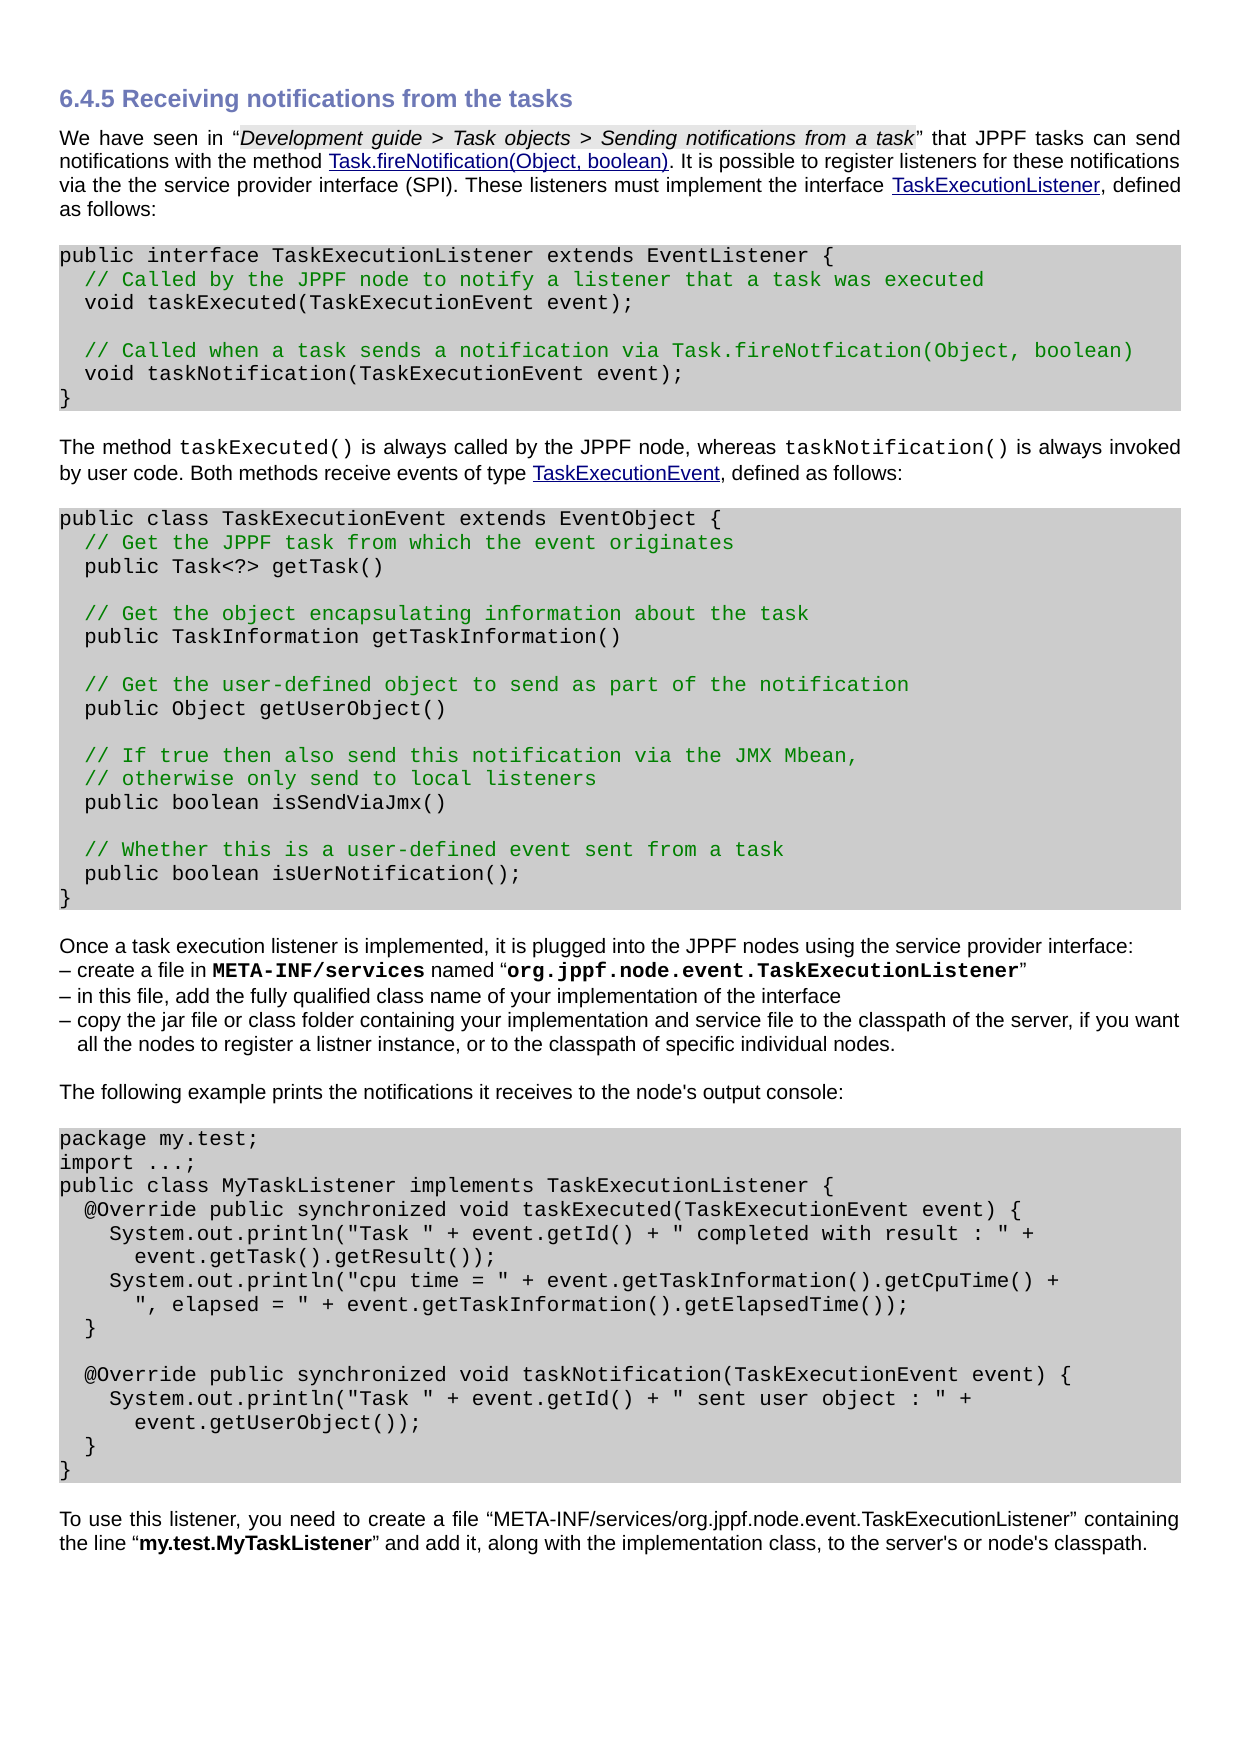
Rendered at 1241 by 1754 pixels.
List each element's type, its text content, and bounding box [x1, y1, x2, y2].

text public boolean isUerNotification(); [59, 863, 1181, 887]
text public class TaskExecutionEvent extends EventObject { [59, 508, 1181, 532]
list in this file, add the fully qualified class name of your implementation of the interface [59, 984, 1181, 1008]
list copy the jar file or class folder containing your implementation and service file to the classpath of the server, if you want all the nodes to register a listner instance, or to the classpath of specific individual nodes. [59, 1008, 1181, 1056]
text public class MyTaskListener implements TaskExecutionListener { [59, 1175, 1181, 1199]
text public TaskInformation getTaskInformation() [59, 627, 1181, 650]
text // If true then also send this notification via the JMX Mbean, [59, 745, 1181, 768]
text } [59, 387, 1181, 411]
text To use this listener, you need to create a file “META-INF/services/org.jppf.node.event.TaskExecutionListener” containing the line “my.test.MyTaskListener” and add it, along with the implementation class, to the server's or node's classpath. [59, 1507, 1181, 1554]
text package my.test; [59, 1128, 1181, 1152]
text // Whether this is a user-defined event sent from a task [59, 839, 1181, 863]
text The following example prints the notifications it receives to the node's output console: [59, 1080, 1181, 1104]
text event.getTask().getResult()); [59, 1246, 1181, 1270]
text } [59, 1459, 1181, 1483]
text System.out.println("Task " + event.getId() + " completed with result : " + [59, 1223, 1181, 1246]
text @Override public synchronized void taskNotification(TaskExecutionEvent event) { [59, 1364, 1181, 1388]
text public Object getUserObject() [59, 697, 1181, 721]
text public boolean isSendViaJmx() [59, 792, 1181, 816]
text // Get the object encapsulating information about the task [59, 603, 1181, 627]
text } [59, 887, 1181, 910]
text System.out.println("Task " + event.getId() + " sent user object : " + [59, 1388, 1181, 1412]
text We have seen in “Development guide > Task objects > Sending notifications from a task” that JPPF tasks can send notifications with the method Task.fireNotification(Object, boolean). It is possible to register listeners for these notifications via the the service provider interface (SPI). These listeners must implement the interface TaskExecutionListener, defined as follows: [59, 125, 1181, 221]
list create a file in META-INF/services named “org.jppf.node.event.TaskExecutionListener” [59, 958, 1181, 984]
text // Get the JPPF task from which the event originates [59, 532, 1181, 556]
text public interface TaskExecutionListener extends EventListener { [59, 245, 1181, 269]
text void taskExecuted(TaskExecutionEvent event); [59, 292, 1181, 316]
text import ...; [59, 1152, 1181, 1175]
text event.getUserObject()); [59, 1412, 1181, 1435]
text public Task<?> getTask() [59, 556, 1181, 579]
text The method taskExecuted() is always called by the JPPF node, whereas taskNotification() is always invoked by user code. Both methods receive events of type TaskExecutionEvent, defined as follows: [59, 434, 1181, 484]
text // Called by the JPPF node to notify a listener that a task was executed [59, 269, 1181, 292]
text // Get the user-defined object to send as part of the notification [59, 674, 1181, 697]
text Once a task execution listener is implemented, it is plugged into the JPPF nodes using the service provider interface: [59, 934, 1181, 958]
text // Called when a task sends a notification via Task.fireNotfication(Object, boolean) [59, 340, 1181, 363]
text } [59, 1317, 1181, 1341]
text @Override public synchronized void taskExecuted(TaskExecutionEvent event) { [59, 1199, 1181, 1223]
text // otherwise only send to local listeners [59, 768, 1181, 792]
text System.out.println("cpu time = " + event.getTaskInformation().getCpuTime() + [59, 1270, 1181, 1293]
text ", elapsed = " + event.getTaskInformation().getElapsedTime()); [59, 1293, 1181, 1317]
text void taskNotification(TaskExecutionEvent event); [59, 363, 1181, 387]
subtitle Receiving notifications from the tasks [59, 84, 1181, 113]
text } [59, 1435, 1181, 1459]
